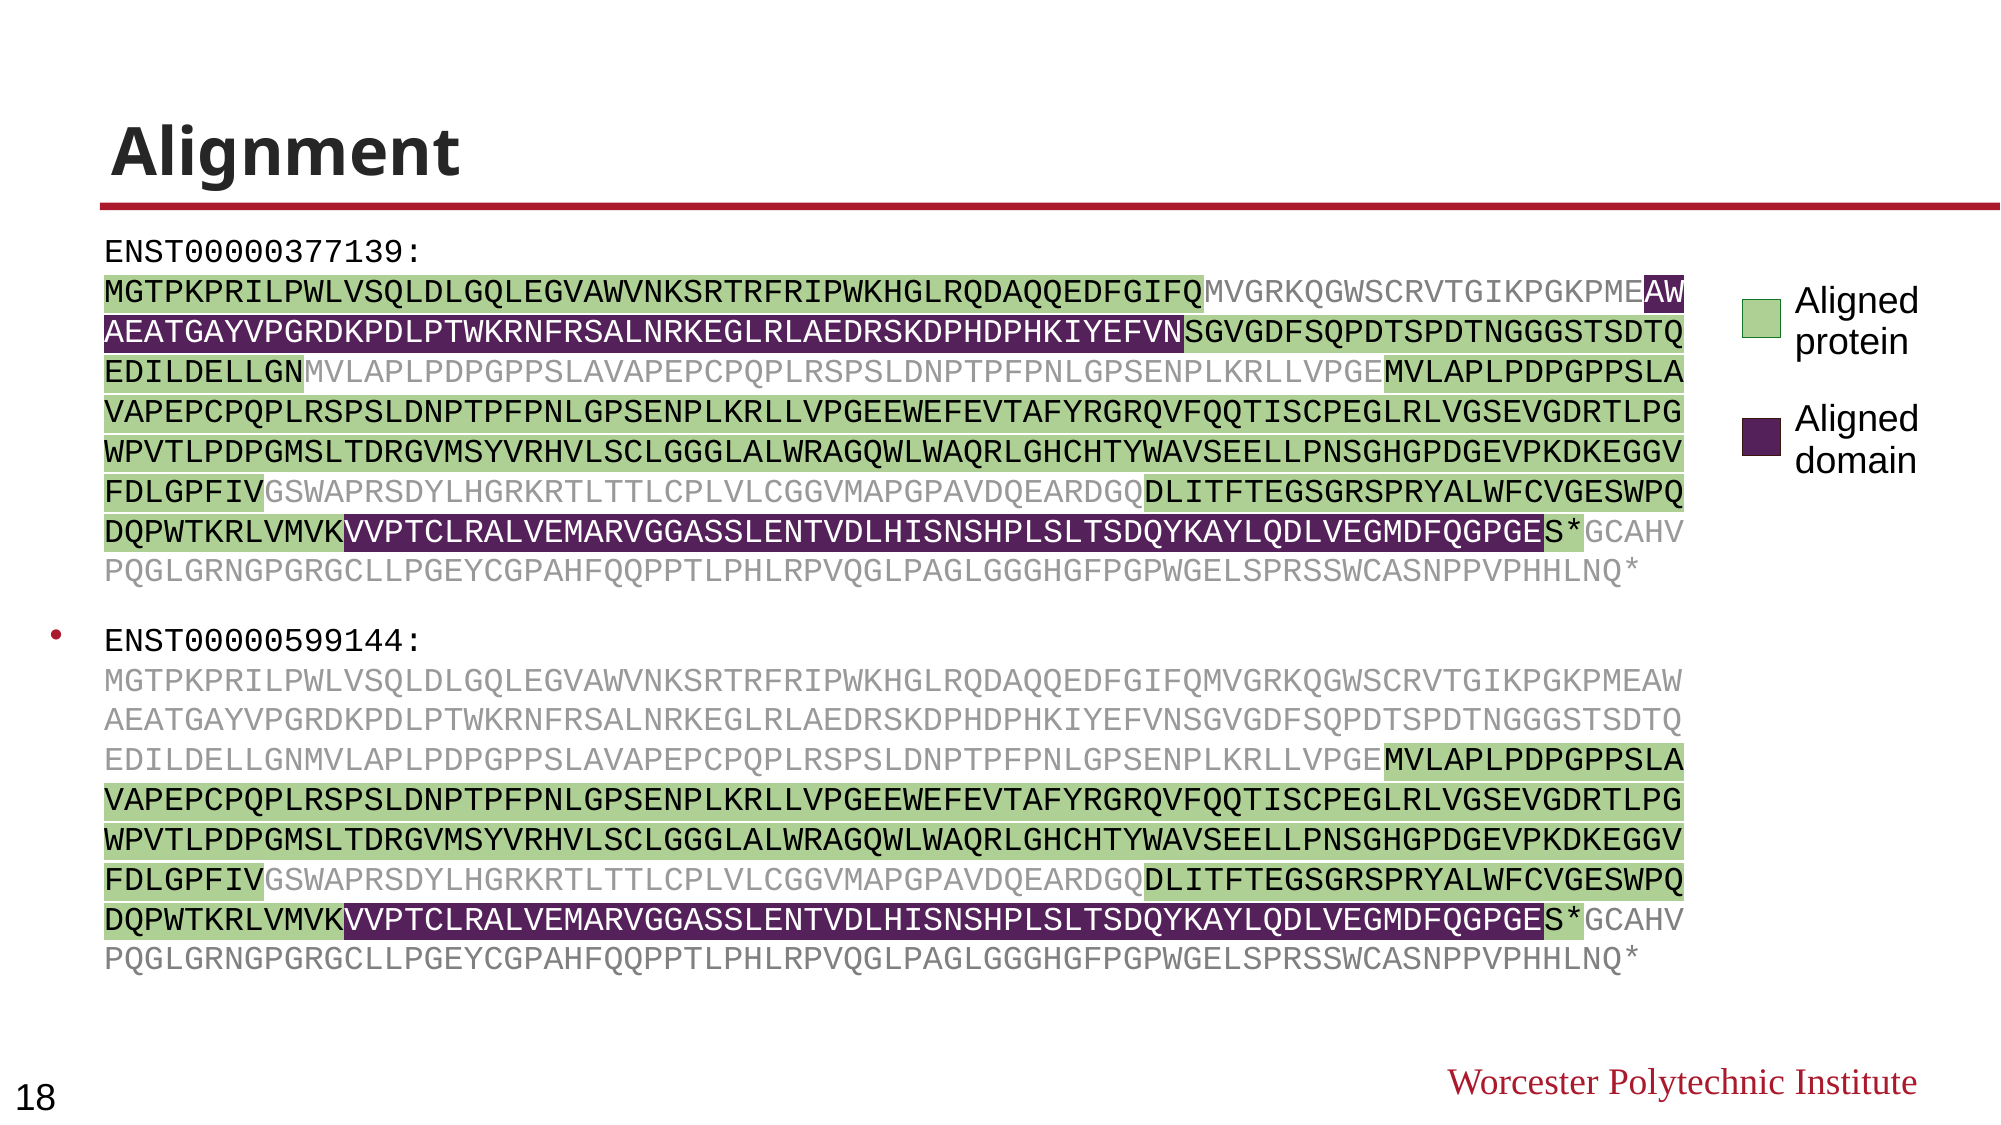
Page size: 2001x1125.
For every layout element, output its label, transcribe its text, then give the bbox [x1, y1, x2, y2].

text_box [1742, 299, 1780, 338]
list ENST00000377139: MGTPKPRILPWLVSQLDLGQLEGVAWVNKSRTRFRIPWKHGLRQDAQQEDFGIFQMVGRKQGWSCRVTGIKPGKPMEAWAEATGAYVPGRDKPDLPTWKRNFRSALNRKEGLRLAEDRSKDPHDPHKIYEFVNSGVGDFSQPDTSPDTNGGGSTSDTQEDILDELLGNMVLAPLPDPGPPSLAVAPEPCPQPLRSPSLDNPTPFPNLGPSENPLKRLLVPGEMVLAPLPDPGPPSLAVAPEPCPQPLRSPSLDNPTPFPNLGPSENPLKRLLVPGEEWEFEVTAFYRGRQVFQQTISCPEGLRLVGSEVGDRTLPGWPVTLPDPGMSLTDRGVMSYVRHVLSCLGGGLALWRAGQWLWAQRLGHCHTYWAVSEELLPNSGHGPDGEVPKDKEGGVFDLGPFIVGSWAPRSDYLHGRKRTLTTLCPLVLCGGVMAPGPAVDQEARDGQDLITFTEGSGRSPRYALWFCVGESWPQDQPWTKRLVMVKVVPTCLRALVEMARVGGASSLENTVDLHISNSHPLSLTSDQYKAYLQDLVEGMDFQGPGES*GCAHVPQGLGRNGPGRGCLLPGEYCGPAHFQQPPTLPHLRPVQGLPAGLGGGHGFPGPWGELSPRSSWCASNPPVPHHLNQ* ENST00000599144: MGTPKPRILPWLVSQLDLGQLEGVAWVNKSRTRFRIPWKHGLRQDAQQEDFGIFQMVGRKQGWSCRVTGIKPGKPMEAWAEATGAYVPGRDKPDLPTWKRNFRSALNRKEGLRLAEDRSKDPHDPHKIYEFVNSGVGDFSQPDTSPDTNGGGSTSDTQEDILDELLGNMVLAPLPDPGPPSLAVAPEPCPQPLRSPSLDNPTPFPNLGPSENPLKRLLVPGEMVLAPLPDPGPPSLAVAPEPCPQPLRSPSLDNPTPFPNLGPSENPLKRLLVPGEEWEFEVTAFYRGRQVFQQTISCPEGLRLVGSEVGDRTLPGWPVTLPDPGMSLTDRGVMSYVRHVLSCLGGGLALWRAGQWLWAQRLGHCHTYWAVSEELLPNSGHGPDGEVPKDKEGGVFDLGPFIVGSWAPRSDYLHGRKRTLTTLCPLVLCGGVMAPGPAVDQEARDGQDLITFTEGSGRSPRYALWFCVGESWPQDQPWTKRLVMVKVVPTCLRALVEMARVGGASSLENTVDLHISNSHPLSLTSDQYKAYLQDLVEGMDFQGPGES*GCAHVPQGLGRNGPGRGCLLPGEYCGPAHFQQPPTLPHLRPVQGLPAGLGGGHGFPGPWGELSPRSSWCASNPPVPHHLNQ* [33, 229, 1688, 1047]
title Alignment [111, 118, 1837, 189]
text_box Aligned domain [1780, 385, 1968, 494]
text_box [0, 1069, 202, 1125]
text_box Aligned protein [1780, 267, 1968, 376]
text_box [1742, 418, 1780, 456]
